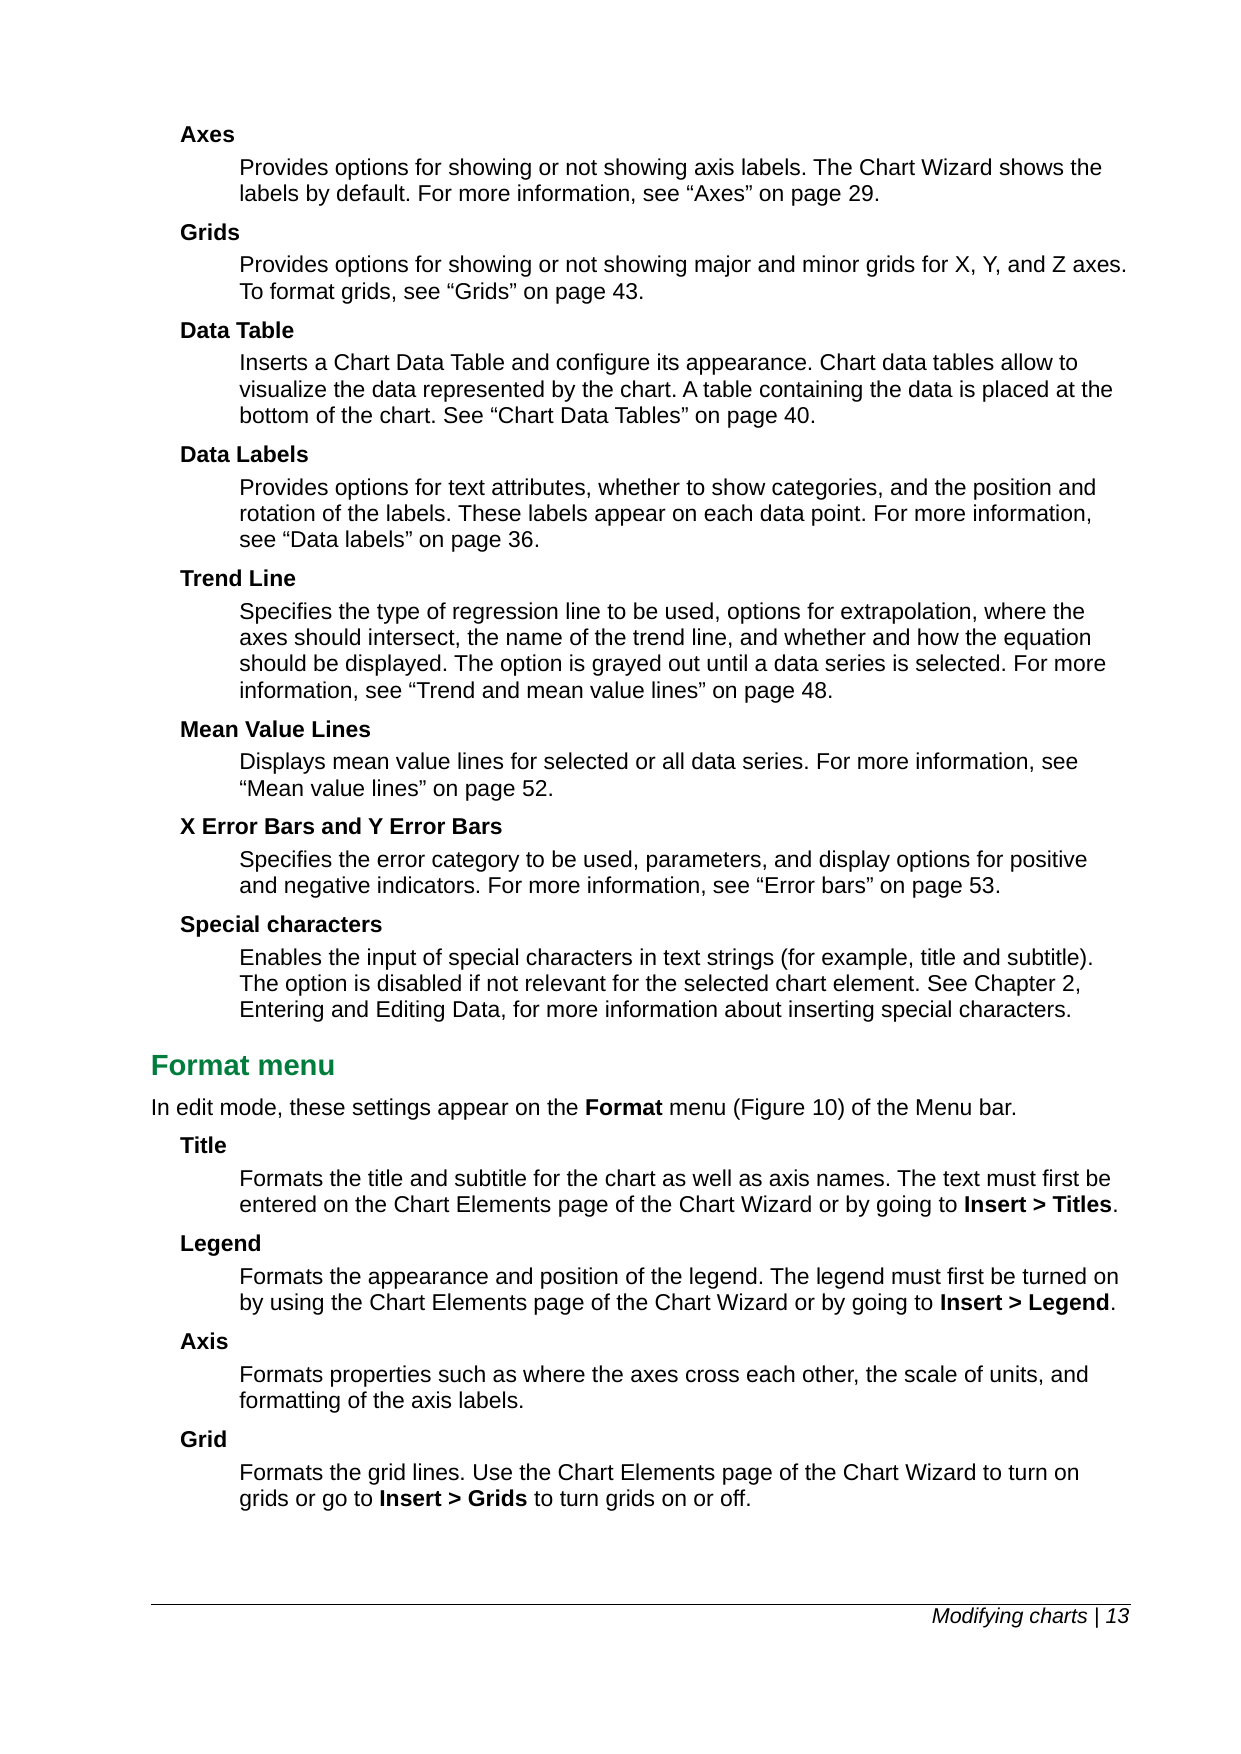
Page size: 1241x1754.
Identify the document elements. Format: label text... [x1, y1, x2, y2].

text Provides options for showing or not showing axis labels. The Chart Wizard shows the labels by default. For more information, see “Axes” on page 29. [239, 154, 1131, 206]
text Displays mean value lines for selected or all data series. For more information, see “Mean value lines” on page 52. [239, 748, 1131, 801]
text Axis [180, 1328, 1131, 1354]
text Special characters [180, 911, 1131, 937]
text Specifies the type of regression line to be used, options for extrapolation, where the axes should intersect, the name of the trend line, and whether and how the equation should be displayed. The option is grayed out until a data series is selected. For more information, see “Trend and mean value lines” on page 48. [239, 598, 1131, 703]
text Trend Line [180, 565, 1131, 591]
subtitle Format menu [151, 1048, 1131, 1081]
text Data Labels [180, 441, 1131, 467]
text Specifies the error category to be used, parameters, and display options for positive and negative indicators. For more information, see “Error bars” on page 53. [239, 846, 1131, 899]
text Grid [180, 1426, 1131, 1452]
text Grids [180, 219, 1131, 245]
text Provides options for showing or not showing major and minor grids for X, Y, and Z axes. To format grids, see “Grids” on page 43. [239, 251, 1131, 304]
text Inserts a Chart Data Table and configure its appearance. Chart data tables allow to visualize the data represented by the chart. A table containing the data is placed at the bottom of the chart. See “Chart Data Tables” on page 40. [239, 349, 1131, 428]
text Axes [180, 121, 1131, 147]
text Mean Value Lines [180, 716, 1131, 742]
list In edit mode, these settings appear on the Format menu (Figure 10) of the Menu bar. [151, 1093, 1131, 1120]
text Formats properties such as where the axes cross each other, the scale of units, and formatting of the axis labels. [239, 1361, 1131, 1413]
text Data Table [180, 317, 1131, 343]
text Legend [180, 1230, 1131, 1257]
text Enables the input of special characters in text strings (for example, title and subtitle). The option is disabled if not relevant for the selected chart element. See Chapter 2, Entering and Editing Data, for more information about inserting special characters. [239, 944, 1131, 1023]
text Provides options for text attributes, whether to show categories, and the position and rotation of the labels. These labels appear on each data point. For more information, see “Data labels” on page 36. [239, 473, 1131, 552]
text Formats the appearance and position of the legend. The legend must first be turned on by using the Chart Elements page of the Chart Wizard or by going to Insert > Legend. [239, 1263, 1131, 1316]
text Formats the title and subtitle for the chart as well as axis names. The text must first be entered on the Chart Elements page of the Chart Wizard or by going to Insert > Titles. [239, 1165, 1131, 1218]
text Formats the grid lines. Use the Chart Elements page of the Chart Wizard to turn on grids or go to Insert > Grids to turn grids on or off. [239, 1458, 1131, 1511]
text X Error Bars and Y Error Bars [180, 813, 1131, 840]
text Title [180, 1132, 1131, 1159]
